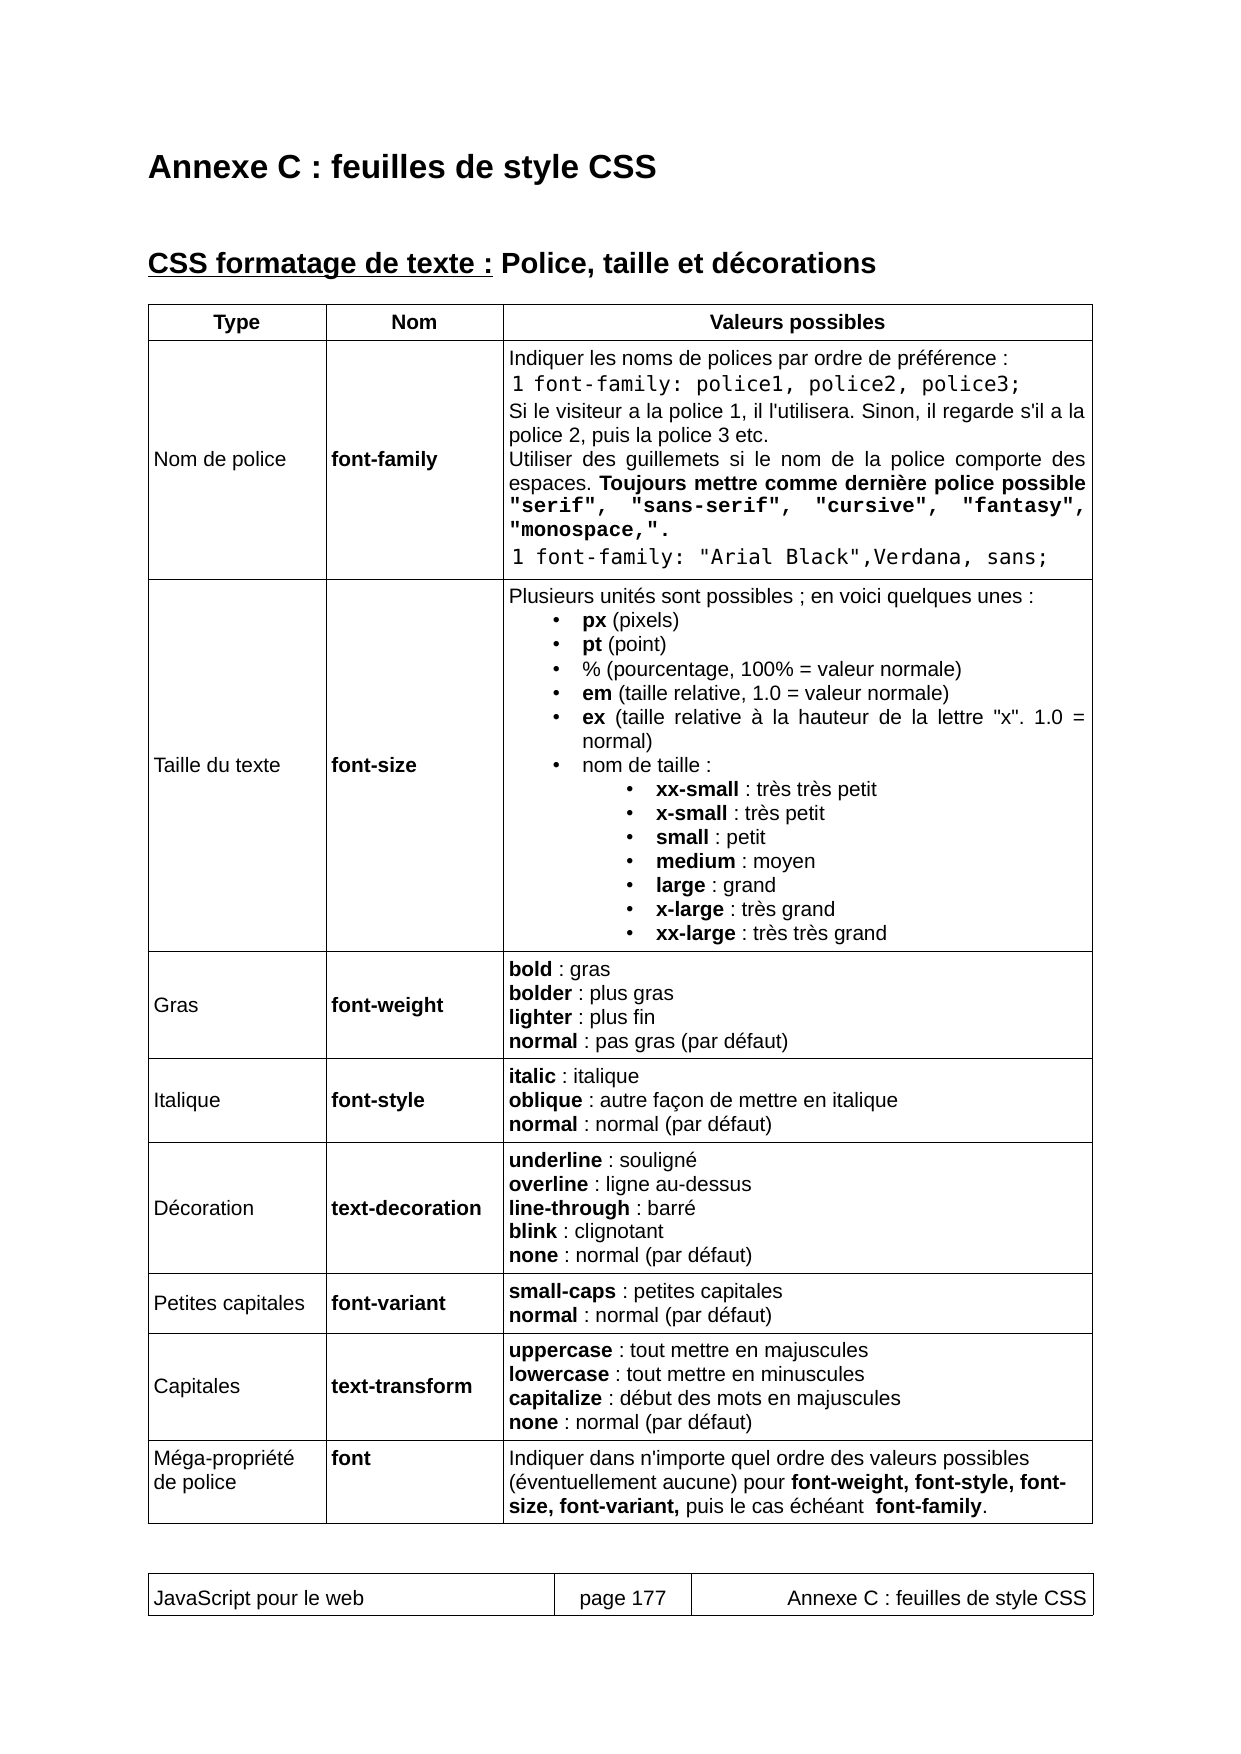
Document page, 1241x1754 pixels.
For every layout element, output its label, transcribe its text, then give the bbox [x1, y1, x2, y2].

table_cell uppercase : tout mettre en majuscules lowercase : tout mettre en minuscules capitalize : début des mots en majuscules none : normal (par défaut) [504, 1334, 1092, 1440]
table_cell Décoration [149, 1143, 326, 1273]
table_cell Italique [149, 1059, 326, 1142]
table_header Type [149, 305, 326, 339]
table_header 1 [509, 543, 532, 573]
table_cell small-caps : petites capitales normal : normal (par défaut) [504, 1274, 1092, 1332]
table_cell Capitales [149, 1334, 326, 1440]
table_cell Gras [149, 952, 326, 1058]
table_cell underline : souligné overline : ligne au-dessus line-through : barré blink : clignotant none : normal (par défaut) [504, 1143, 1092, 1273]
subtitle CSS formatage de texte : Police, taille et décorations [148, 246, 1093, 280]
table_cell font-style [327, 1059, 503, 1142]
table_cell Indiquer les noms de polices par ordre de préférence : Si le visiteur a la police 1, il l'utilisera. Sinon, il regarde s'il a la police 2, puis la police 3 etc. Utiliser des guillemets si le nom de la police comporte des espaces. Toujours mettre comme dernière police possible "serif", "sans-serif", "cursive", "fantasy", "monospace,". [504, 341, 1092, 578]
table_header Nom [327, 305, 503, 339]
table_cell Taille du texte [149, 580, 326, 951]
table_header Valeurs possibles [504, 305, 1092, 339]
table_cell Méga-propriété de police [149, 1441, 326, 1523]
table_header font-family: police1, police2, police3; [530, 369, 1090, 399]
table_cell font-variant [327, 1274, 503, 1332]
table_cell text-decoration [327, 1143, 503, 1273]
table_cell italic : italique oblique : autre façon de mettre en italique normal : normal (par défaut) [504, 1059, 1092, 1142]
table_cell text-transform [327, 1334, 503, 1440]
table_cell bold : gras bolder : plus gras lighter : plus fin normal : pas gras (par défaut) [504, 952, 1092, 1058]
table_header font-family: "Arial Black",Verdana, sans; [532, 543, 1092, 573]
table_cell Plusieurs unités sont possibles ; en voici quelques unes : px (pixels) pt (point) % (pourcentage, 100% = valeur normale) em (taille relative, 1.0 = valeur normale) ex (taille relative à la hauteur de la lettre "x". 1.0 = normal) nom de taille : xx-small : très très petit x-small : très petit small : petit medium : moyen large : grand x-large : très grand xx-large : très très grand [504, 580, 1092, 951]
table_cell font-family [327, 341, 503, 578]
table_cell Indiquer dans n'importe quel ordre des valeurs possibles (éventuellement aucune) pour font-weight, font-style, font-size, font-variant, puis le cas échéant font-family. [504, 1441, 1092, 1523]
subtitle Annexe C : feuilles de style CSS [148, 148, 1093, 186]
table_cell font-size [327, 580, 503, 951]
table_cell Nom de police [149, 341, 326, 578]
table_cell font-weight [327, 952, 503, 1058]
table_cell Petites capitales [149, 1274, 326, 1332]
table_cell font [327, 1441, 503, 1523]
table_header 1 [509, 369, 530, 399]
